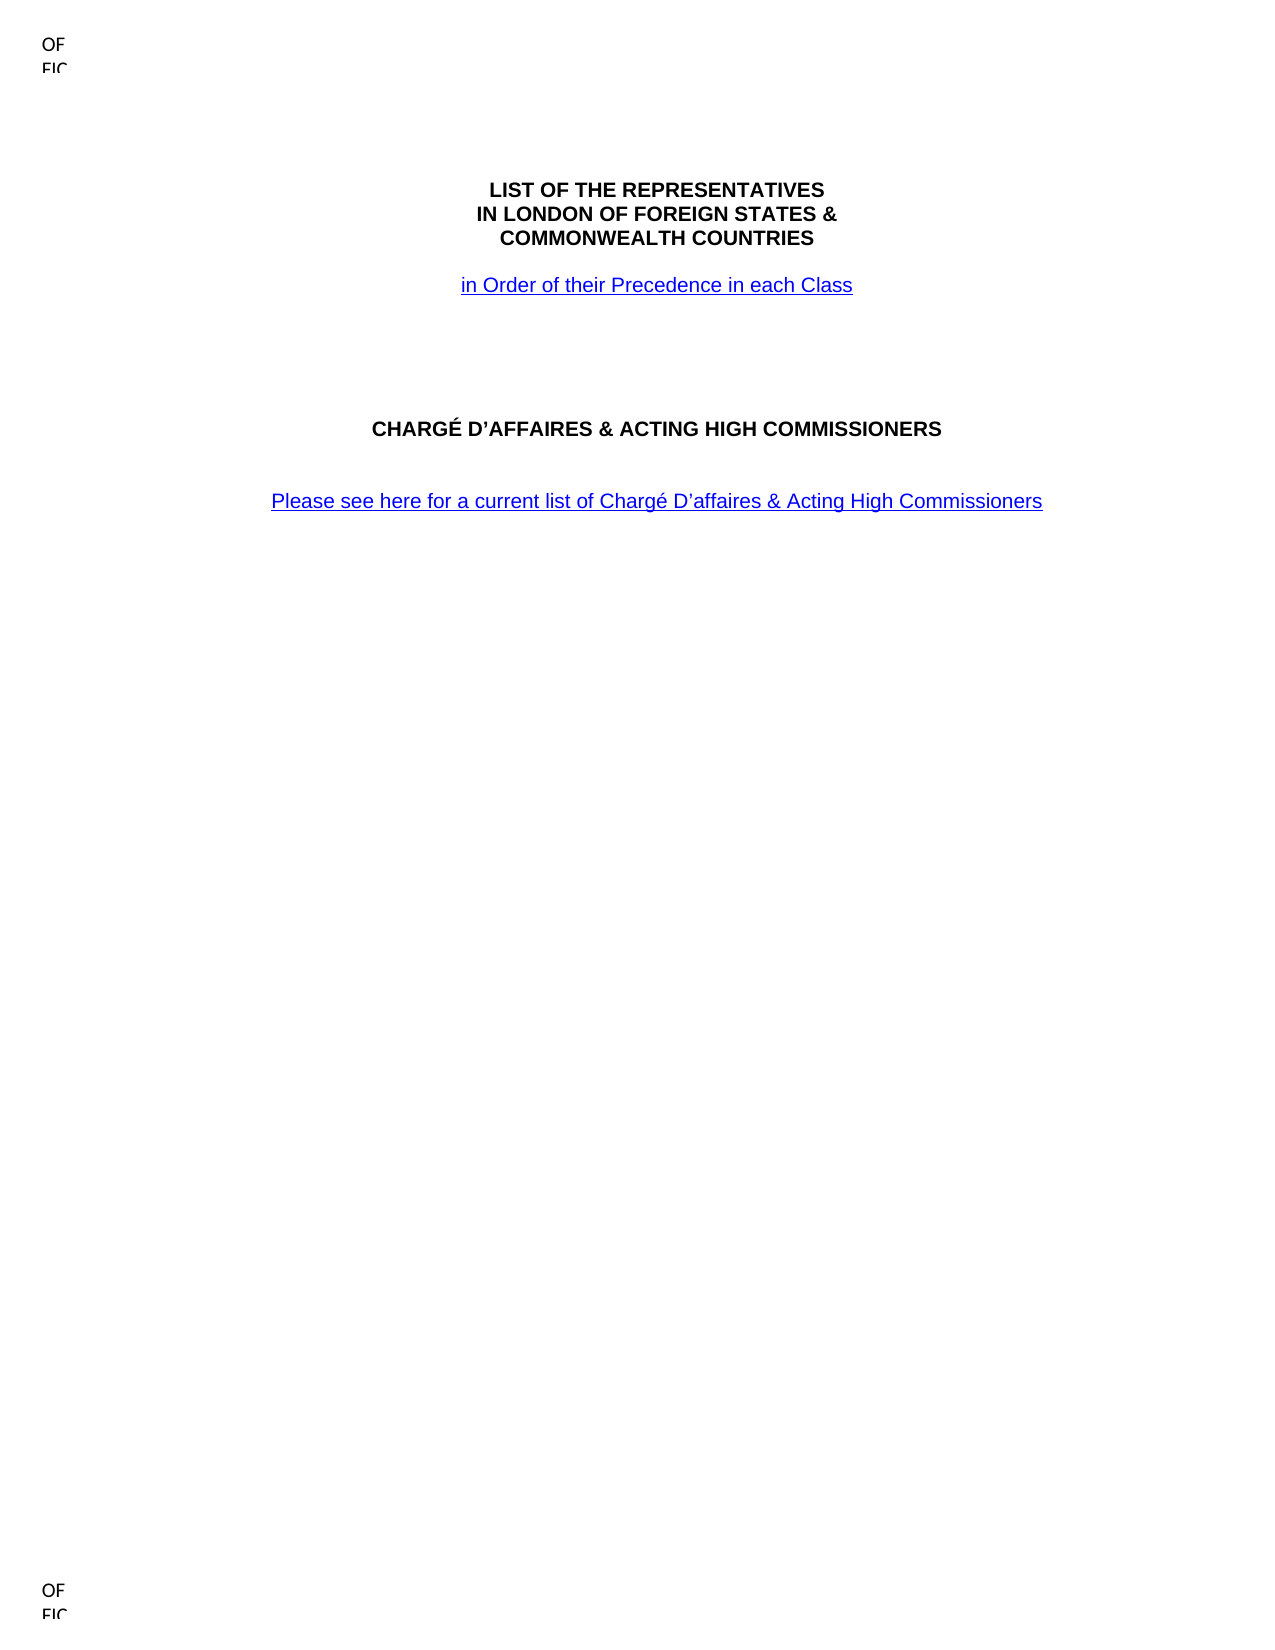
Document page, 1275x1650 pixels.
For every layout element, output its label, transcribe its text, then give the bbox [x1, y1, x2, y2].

text in Order of their Precedence in each Class [133, 273, 1181, 297]
text CHARGÉ D’AFFAIRES & ACTING HIGH COMMISSIONERS [133, 417, 1181, 441]
text LIST OF THE REPRESENTATIVES [133, 177, 1181, 201]
text IN LONDON OF FOREIGN STATES & [133, 201, 1181, 225]
text Please see here for a current list of Chargé D’affaires & Acting High Commissioners [133, 489, 1181, 513]
text COMMONWEALTH COUNTRIES [133, 225, 1181, 249]
